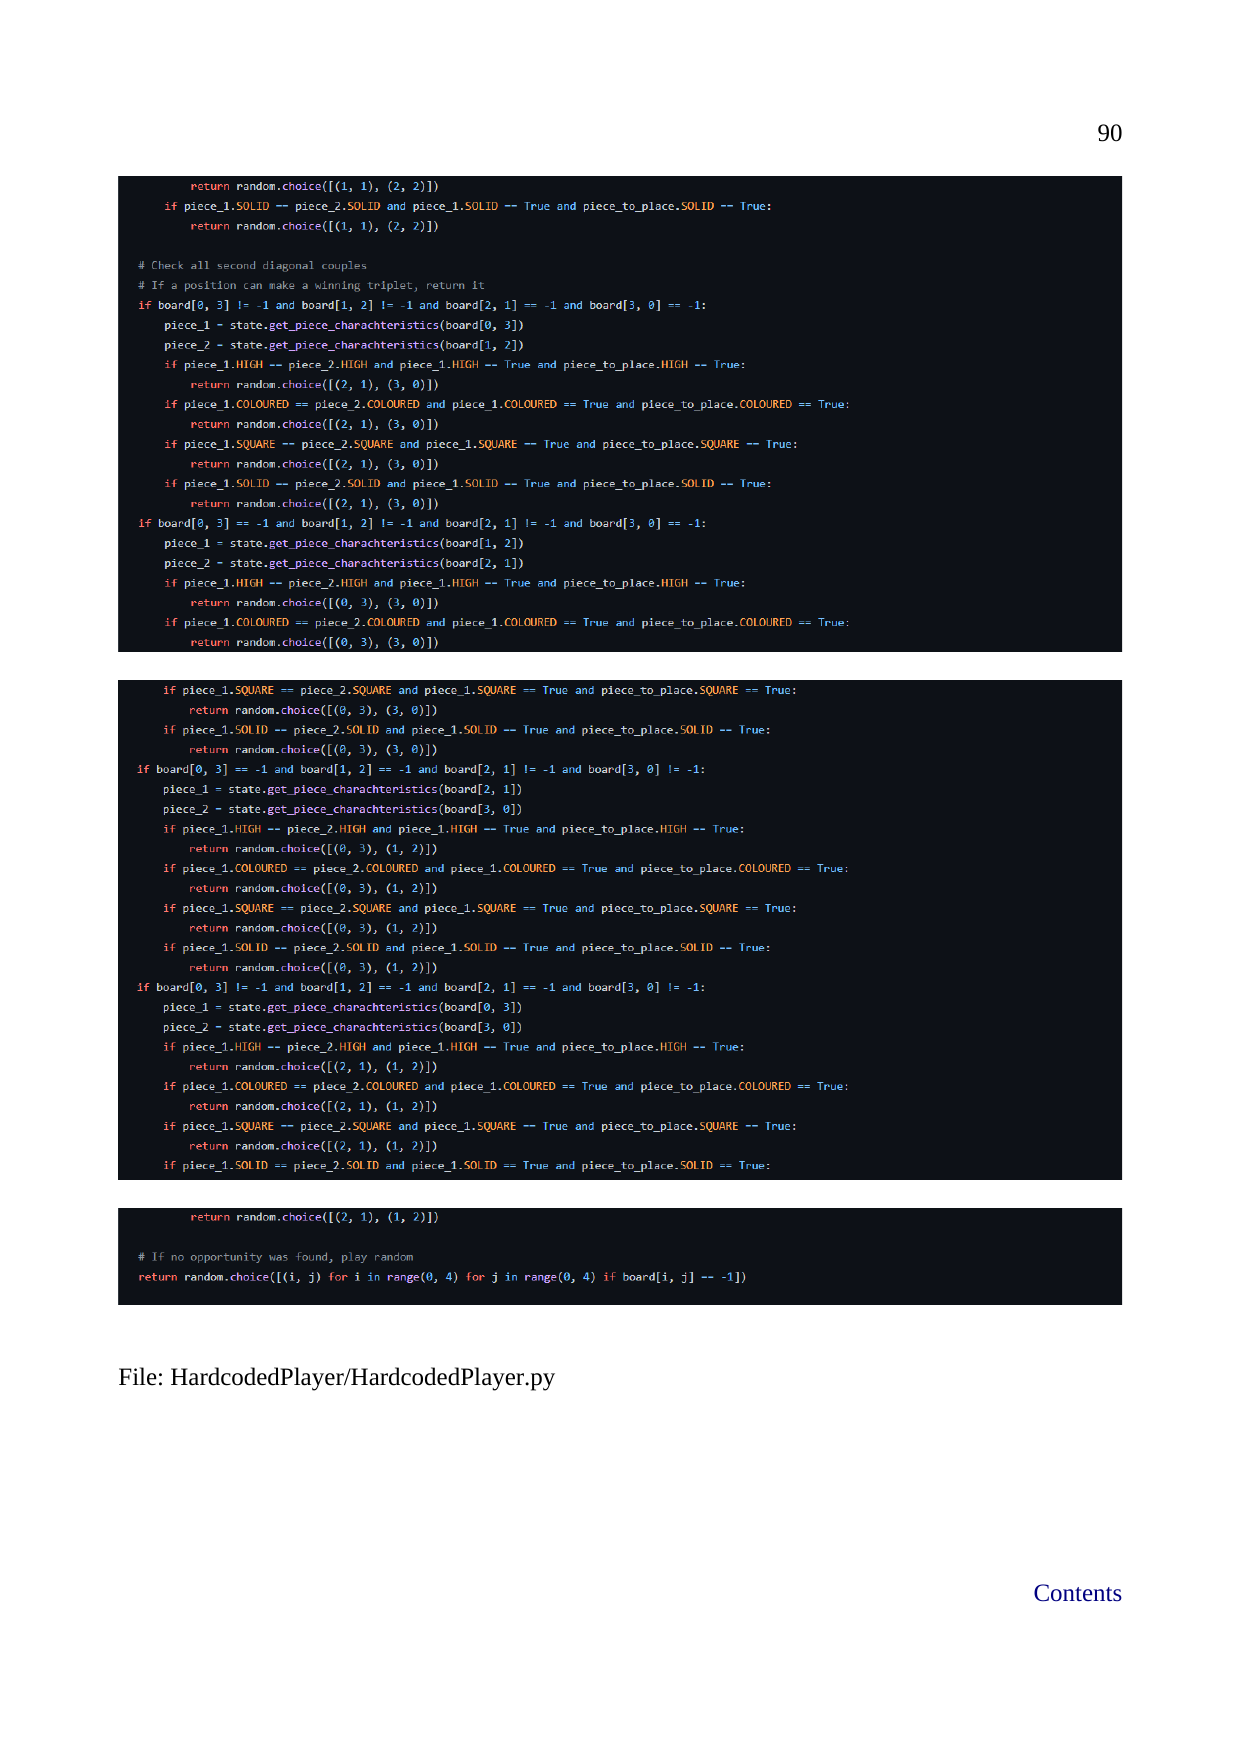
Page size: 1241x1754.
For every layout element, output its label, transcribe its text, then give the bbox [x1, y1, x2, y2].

text File: HardcodedPlayer/HardcodedPlayer.py [118, 1362, 1122, 1391]
picture [118, 176, 1123, 652]
picture [118, 680, 1123, 1180]
picture [118, 1208, 1123, 1305]
